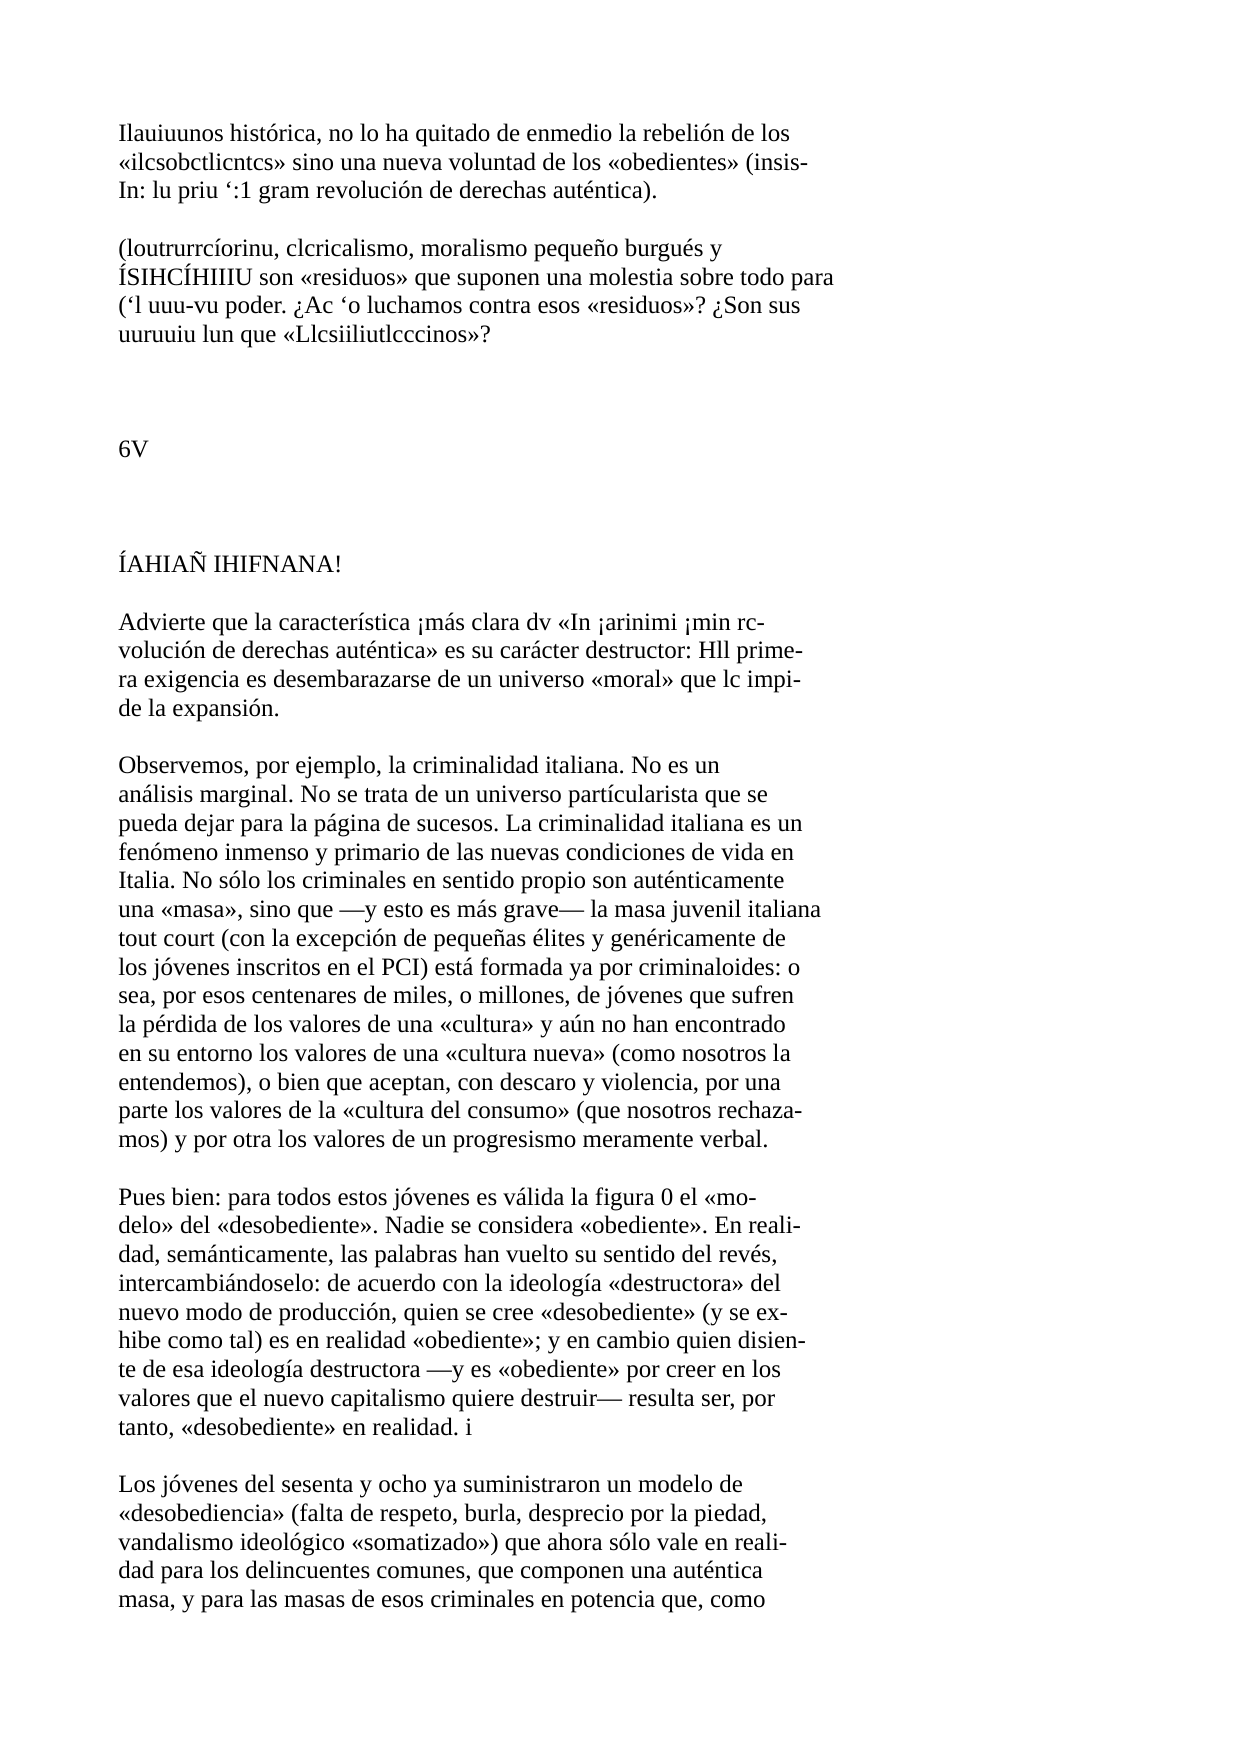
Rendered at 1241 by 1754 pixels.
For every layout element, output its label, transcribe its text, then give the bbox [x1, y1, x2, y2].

text Italia. No sólo los criminales en sentido propio son auténticamente [118, 866, 1122, 894]
text ra exigencia es desembarazarse de un universo «moral» que lc impi- [118, 664, 1122, 693]
text (loutrurrcíorinu, clcricalismo, moralismo pequeño burgués y [118, 233, 1122, 262]
text parte los valores de la «cultura del consumo» (que nosotros rechaza- [118, 1096, 1122, 1124]
text delo» del «desobediente». Nadie se considera «obediente». En reali- [118, 1211, 1122, 1239]
text pueda dejar para la página de sucesos. La criminalidad italiana es un [118, 808, 1122, 837]
text los jóvenes inscritos en el PCI) está formada ya por criminaloides: o [118, 952, 1122, 981]
text intercambiándoselo: de acuerdo con la ideología «destructora» del [118, 1268, 1122, 1297]
text en su entorno los valores de una «cultura nueva» (como nosotros la [118, 1038, 1122, 1067]
text Advierte que la característica ¡más clara dv «In ¡arinimi ¡min rc- [118, 607, 1122, 636]
text dad, semánticamente, las palabras han vuelto su sentido del revés, [118, 1239, 1122, 1268]
text (‘l uuu-vu poder. ¿Ac ‘o luchamos contra esos «residuos»? ¿Son sus [118, 291, 1122, 319]
text uuruuiu lun que «Llcsiiliutlcccinos»? [118, 319, 1122, 348]
text te de esa ideología destructora —y es «obediente» por creer en los [118, 1354, 1122, 1383]
text análisis marginal. No se trata de un universo partícularista que se [118, 779, 1122, 808]
text Pues bien: para todos estos jóvenes es válida la figura 0 el «mo- [118, 1182, 1122, 1211]
text la pérdida de los valores de una «cultura» y aún no han encontrado [118, 1009, 1122, 1038]
text Los jóvenes del sesenta y ocho ya suministraron un modelo de [118, 1469, 1122, 1498]
text mos) y por otra los valores de un progresismo meramente verbal. [118, 1124, 1122, 1153]
text entendemos), o bien que aceptan, con descaro y violencia, por una [118, 1067, 1122, 1096]
text In: lu priu ‘:1 gram revolución de derechas auténtica). [118, 176, 1122, 204]
text sea, por esos centenares de miles, o millones, de jóvenes que sufren [118, 981, 1122, 1009]
text Observemos, por ejemplo, la criminalidad italiana. No es un [118, 751, 1122, 779]
text masa, y para las masas de esos criminales en potencia que, como [118, 1584, 1122, 1613]
text dad para los delincuentes comunes, que componen una auténtica [118, 1556, 1122, 1584]
text Ilauiuunos histórica, no lo ha quitado de enmedio la rebelión de los [118, 118, 1122, 147]
text ÍSIHCÍHIIIU son «residuos» que suponen una molestia sobre todo para [118, 262, 1122, 291]
text ÍAHIAÑ IHIFNANA! [118, 549, 1122, 578]
text de la expansión. [118, 693, 1122, 722]
text nuevo modo de producción, quien se cree «desobediente» (y se ex- [118, 1297, 1122, 1326]
text tout court (con la excepción de pequeñas élites y genéricamente de [118, 923, 1122, 952]
text vandalismo ideológico «somatizado») que ahora sólo vale en reali- [118, 1527, 1122, 1556]
text valores que el nuevo capitalismo quiere destruir— resulta ser, por [118, 1383, 1122, 1412]
text tanto, «desobediente» en realidad. i [118, 1412, 1122, 1441]
text hibe como tal) es en realidad «obediente»; y en cambio quien disien- [118, 1326, 1122, 1354]
text fenómeno inmenso y primario de las nuevas condiciones de vida en [118, 837, 1122, 866]
text volución de derechas auténtica» es su carácter destructor: Hll prime- [118, 636, 1122, 664]
text 6V [118, 434, 1122, 463]
text una «masa», sino que —y esto es más grave— la masa juvenil italiana [118, 894, 1122, 923]
text «ilcsobctlicntcs» sino una nueva voluntad de los «obedientes» (insis- [118, 147, 1122, 176]
text «desobediencia» (falta de respeto, burla, desprecio por la piedad, [118, 1498, 1122, 1527]
